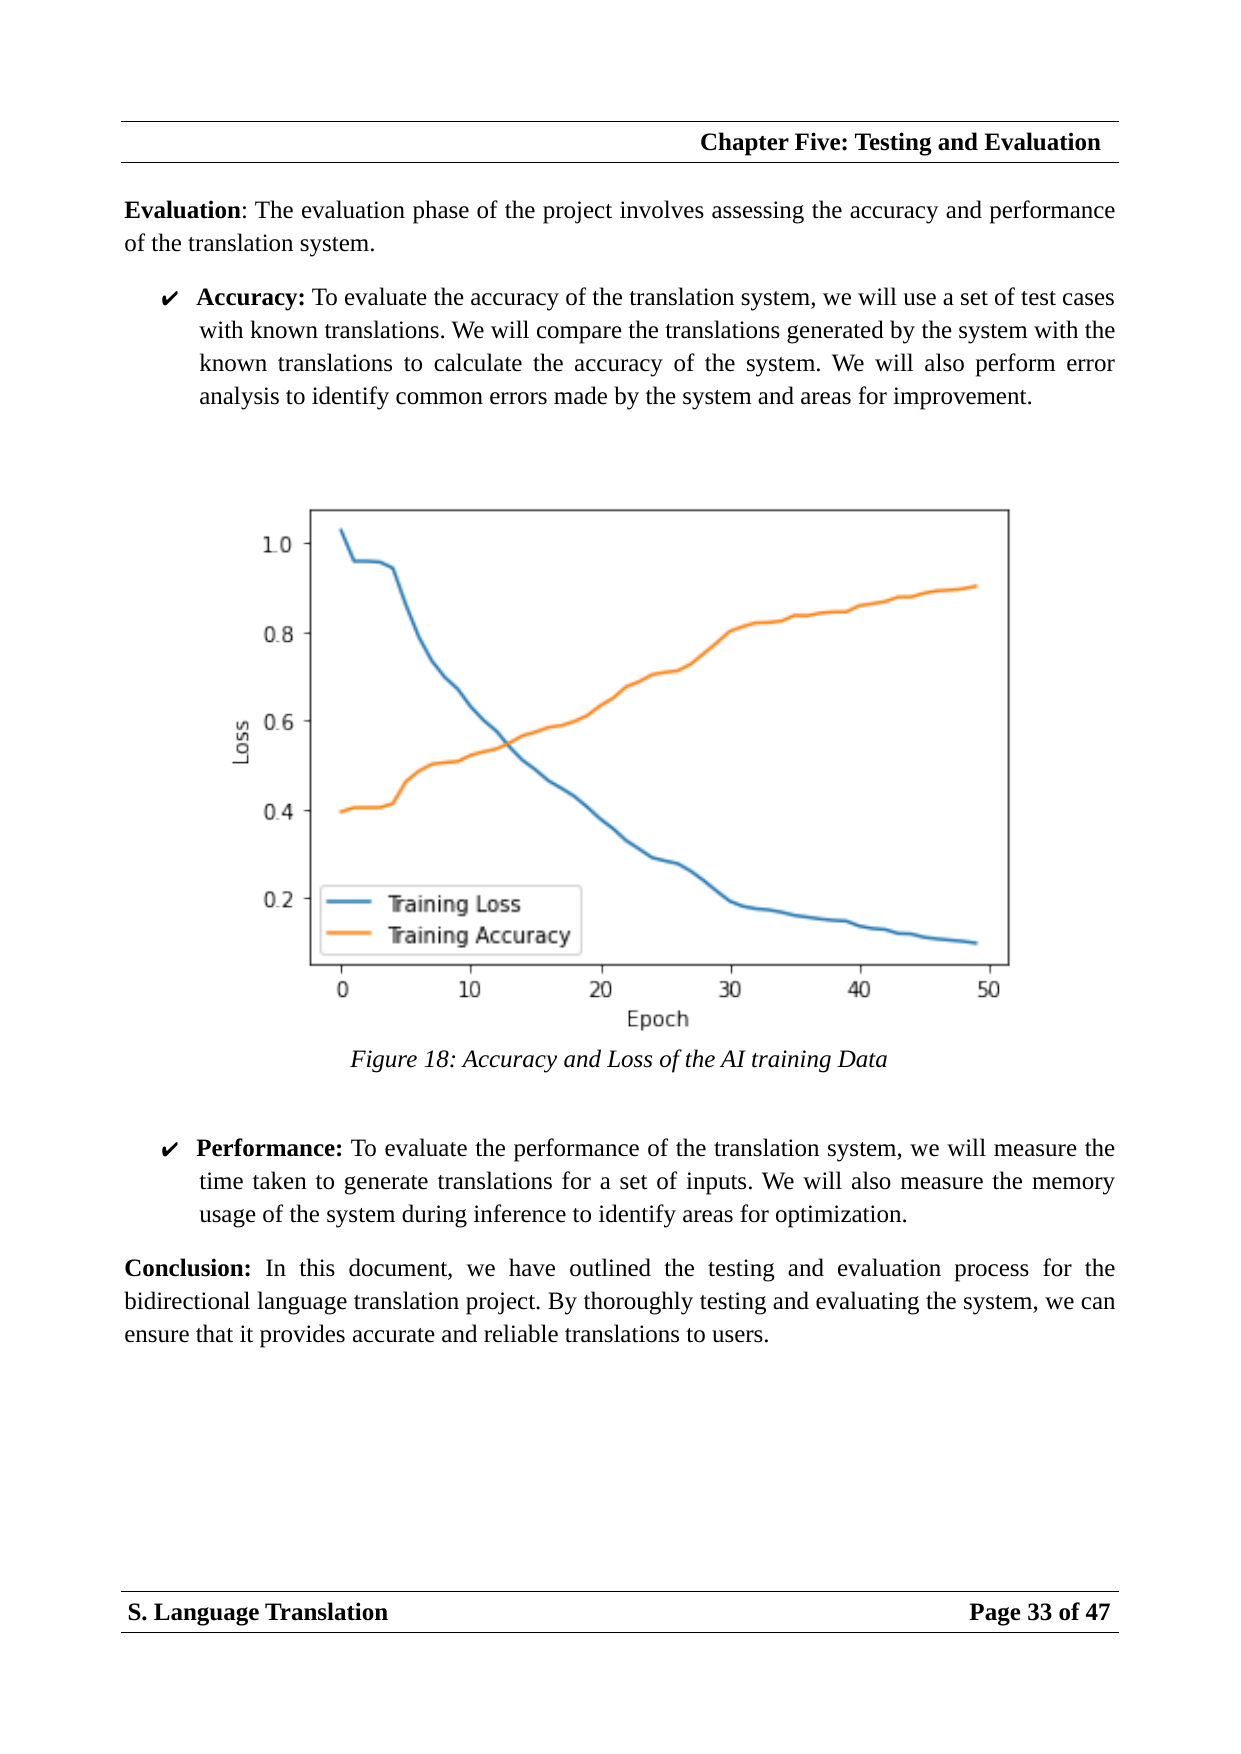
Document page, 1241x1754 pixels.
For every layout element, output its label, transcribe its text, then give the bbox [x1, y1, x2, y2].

picture [218, 497, 1023, 1044]
text Figure 18: Accuracy and Loss of the AI training Data [218, 1044, 1022, 1075]
text Evaluation: The evaluation phase of the project involves assessing the accuracy and performance of the translation system. [121, 192, 1119, 260]
list Accuracy: To evaluate the accuracy of the translation system, we will use a set of test cases with known translations. We will compare the translations generated by the system with the known translations to calculate the accuracy of the system. We will also perform error analysis to identify common errors made by the system and areas for improvement. [159, 279, 1119, 413]
text Conclusion: In this document, we have outlined the testing and evaluation process for the bidirectional language translation project. By thoroughly testing and evaluating the system, we can ensure that it provides accurate and reliable translations to users. [121, 1250, 1119, 1348]
list Performance: To evaluate the performance of the translation system, we will measure the time taken to generate translations for a set of inputs. We will also measure the memory usage of the system during inference to identify areas for optimization. [159, 1130, 1119, 1231]
